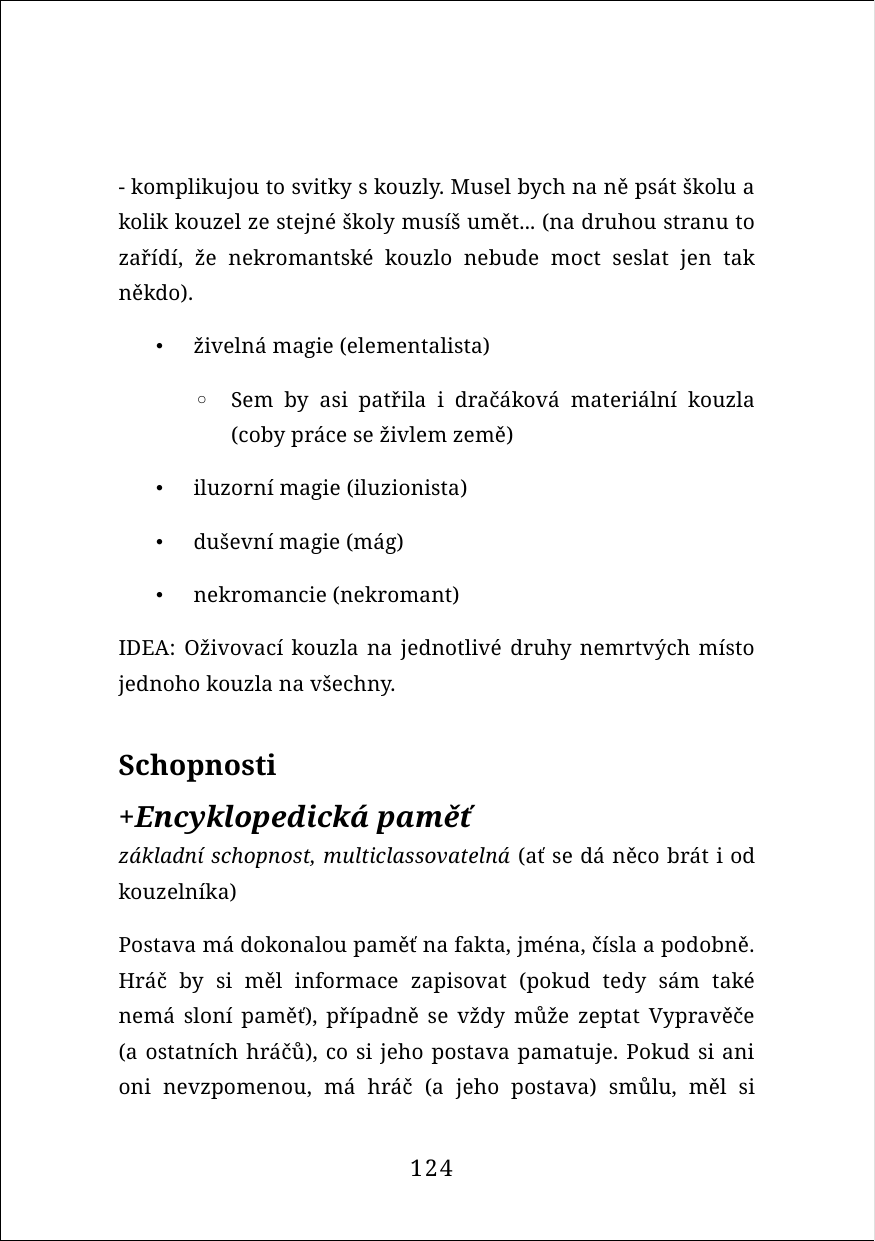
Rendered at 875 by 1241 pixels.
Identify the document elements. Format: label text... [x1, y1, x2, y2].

subtitle +Encyklopedická paměť [118, 796, 756, 836]
list iluzorní magie (iluzionista) [156, 473, 756, 502]
text základní schopnost, multiclassovatelná (ať se dá něco brát i od kouzelníka) [118, 842, 756, 906]
list duševní magie (mág) [156, 527, 756, 555]
list Sem by asi patřila i dračáková materiální kouzla (coby práce se živlem země) [193, 385, 756, 449]
text Postava má dokonalou paměť na fakta, jména, čísla a podobně. Hráč by si měl informace zapisovat (pokud tedy sám také nemá sloní paměť), případně se vždy může zeptat Vypravěče (a ostatních hráčů), co si jeho postava pamatuje. Pokud si ani oni nevzpomenou, má hráč (a jeho postava) smůlu, měl si [118, 930, 756, 1101]
list živelná magie (elementalista) [156, 332, 756, 360]
subtitle Schopnosti [118, 746, 756, 784]
text IDEA: Oživovací kouzla na jednotlivé druhy nemrtvých místo jednoho kouzla na všechny. [118, 633, 756, 697]
text - komplikujou to svitky s kouzly. Musel bych na ně psát školu a kolik kouzel ze stejné školy musíš umět... (na druhou stranu to zařídí, že nekromantské kouzlo nebude moct seslat jen tak někdo). [118, 172, 756, 307]
list nekromancie (nekromant) [156, 580, 756, 608]
